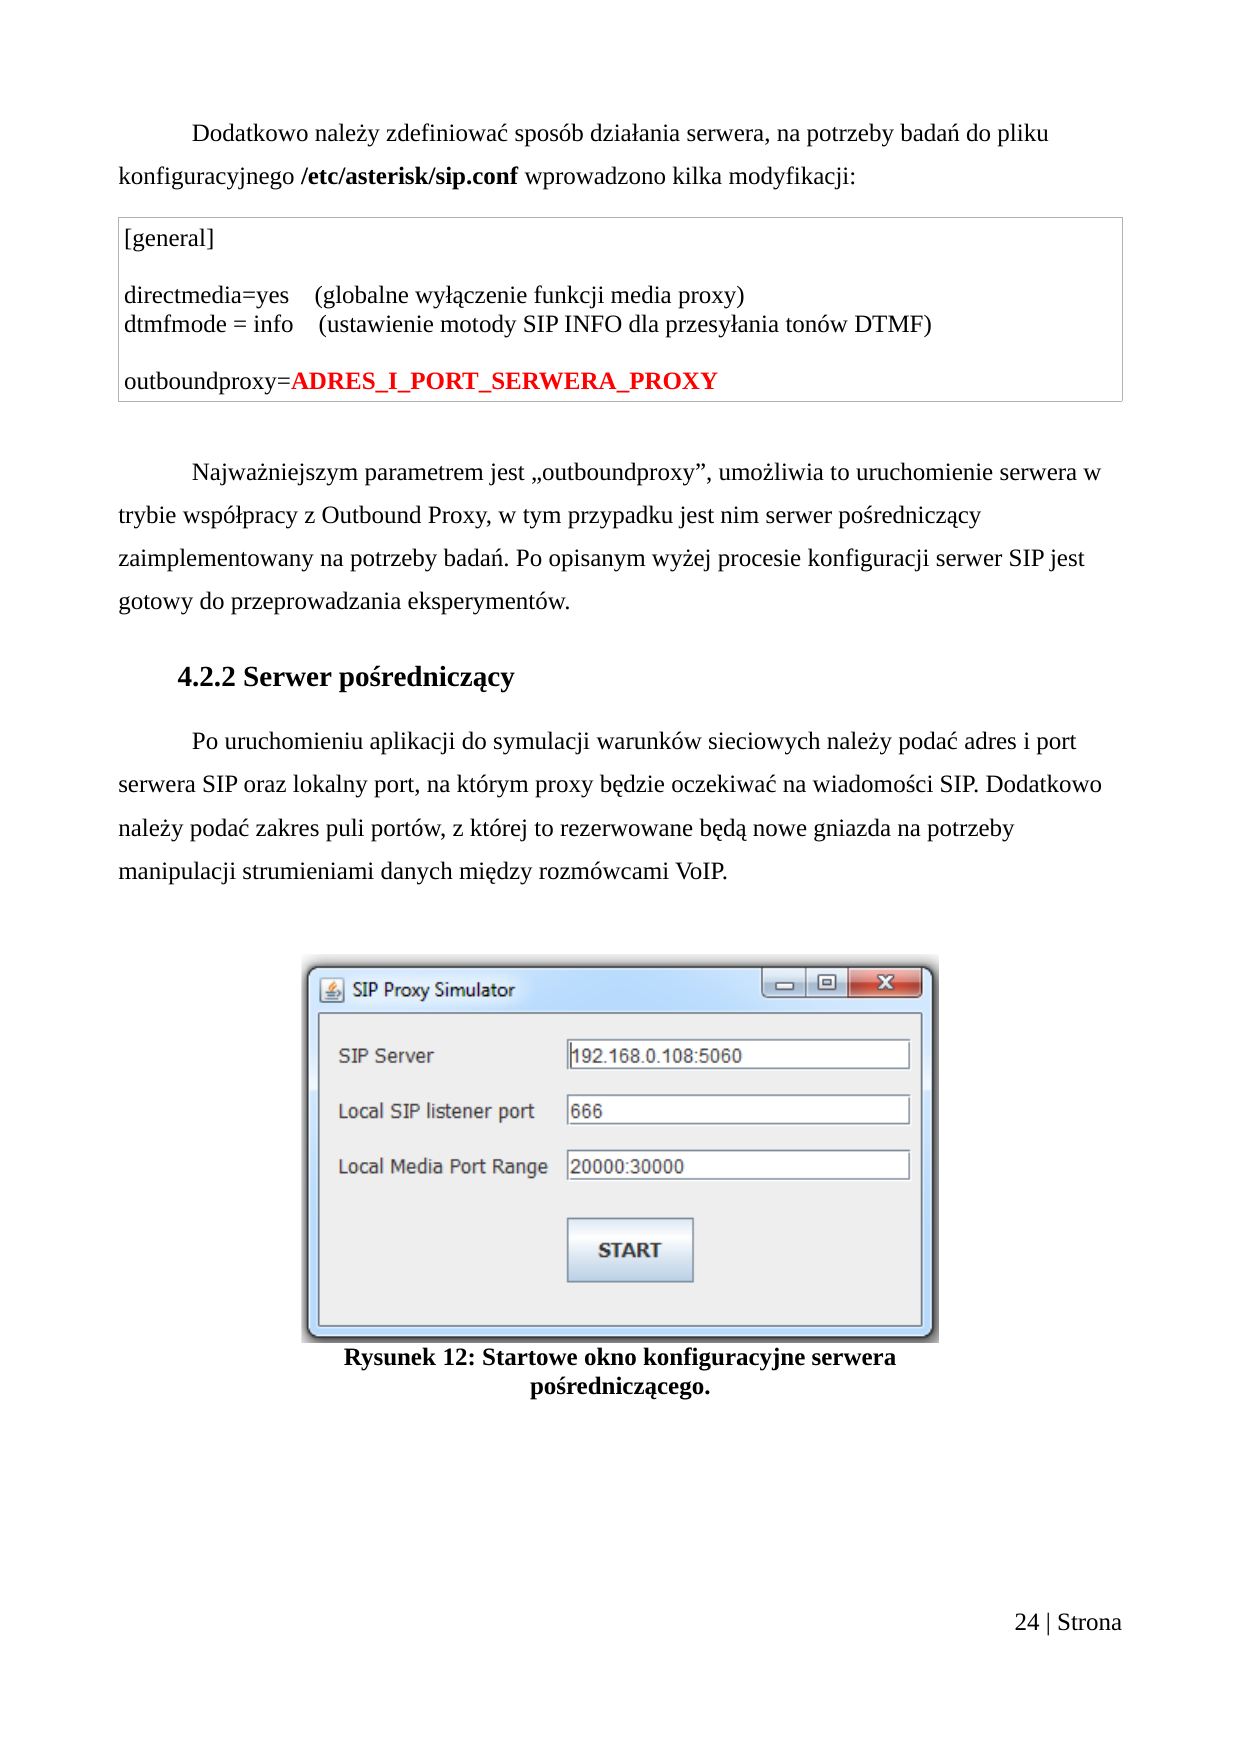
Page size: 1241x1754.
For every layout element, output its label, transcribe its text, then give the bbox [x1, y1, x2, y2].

text Najważniejszym parametrem jest „outboundproxy”, umożliwia to uruchomienie serwera w trybie współpracy z Outbound Proxy, w tym przypadku jest nim serwer pośredniczący zaimplementowany na potrzeby badań. Po opisanym wyżej procesie konfiguracji serwer SIP jest gotowy do przeprowadzania eksperymentów. [118, 457, 1122, 615]
subtitle 4.2.2 Serwer pośredniczący [177, 659, 1122, 693]
text Dodatkowo należy zdefiniować sposób działania serwera, na potrzeby badań do pliku konfiguracyjnego /etc/asterisk/sip.conf wprowadzono kilka modyfikacji: [118, 118, 1122, 190]
text Rysunek 12: Startowe okno konfiguracyjne serwera pośredniczącego. [301, 1343, 939, 1400]
table_header [general] directmedia=yes (globalne wyłączenie funkcji media proxy) dtmfmode = info (ustawienie motody SIP INFO dla przesyłania tonów DTMF) outboundproxy=ADRES_I_PORT_SERWERA_PROXY [119, 218, 1122, 401]
text Po uruchomieniu aplikacji do symulacji warunków sieciowych należy podać adres i port serwera SIP oraz lokalny port, na którym proxy będzie oczekiwać na wiadomości SIP. Dodatkowo należy podać zakres puli portów, z której to rezerwowane będą nowe gniazda na potrzeby manipulacji strumieniami danych między rozmówcami VoIP. [118, 726, 1122, 884]
